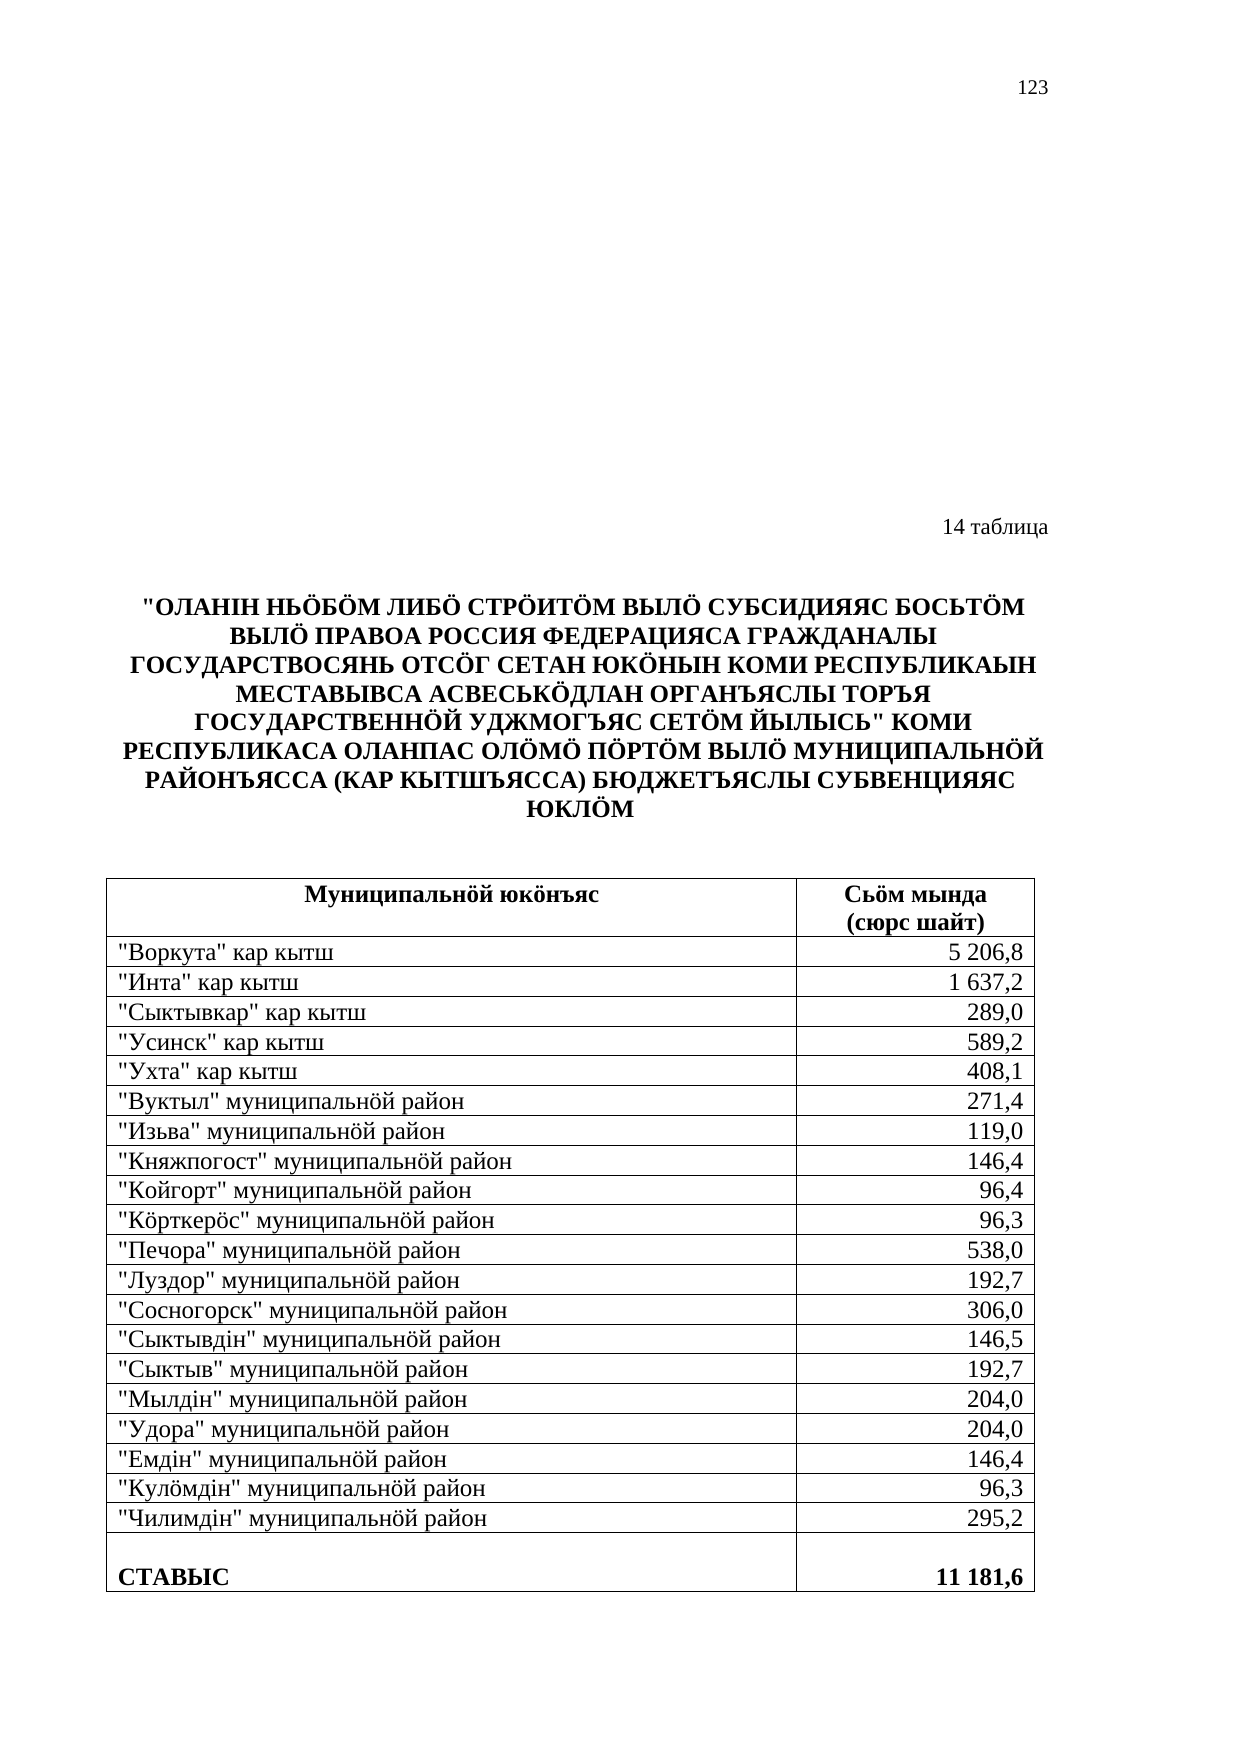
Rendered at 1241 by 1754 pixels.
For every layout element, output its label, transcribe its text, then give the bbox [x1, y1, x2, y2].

table_cell 408,1 [797, 1056, 1034, 1085]
table_cell "Кулöмдiн" муниципальнöй район [107, 1474, 796, 1502]
table_cell "Емдiн" муниципальнöй район [107, 1444, 796, 1472]
table_cell 306,0 [797, 1295, 1034, 1323]
table_cell "Вуктыл" муниципальнöй район [107, 1086, 796, 1115]
table_cell "Мылдiн" муниципальнöй район [107, 1384, 796, 1413]
table_cell "Чилимдiн" муниципальнöй район [107, 1503, 796, 1532]
table_cell СТАВЫС [107, 1533, 796, 1591]
table_header Муниципальнöй юкöнъяс [107, 879, 796, 936]
table_cell "Усинск" кар кытш [107, 1027, 796, 1055]
table_cell 192,7 [797, 1265, 1034, 1294]
table_cell 1 637,2 [797, 967, 1034, 996]
table_cell "Ухта" кар кытш [107, 1056, 796, 1085]
table_cell 538,0 [797, 1235, 1034, 1264]
table_cell 289,0 [797, 997, 1034, 1026]
table_cell 5 206,8 [797, 937, 1034, 966]
text 14 таблица [118, 513, 1048, 540]
table_cell "Изьва" муниципальнöй район [107, 1116, 796, 1145]
table_cell "Сыктывдiн" муниципальнöй район [107, 1325, 796, 1353]
table_cell "Сосногорск" муниципальнöй район [107, 1295, 796, 1323]
table_cell 96,3 [797, 1205, 1034, 1234]
table_cell 146,4 [797, 1146, 1034, 1174]
table_cell "Сыктывкар" кар кытш [107, 997, 796, 1026]
table_cell "Койгорт" муниципальнöй район [107, 1176, 796, 1204]
table_cell 119,0 [797, 1116, 1034, 1145]
table_cell 589,2 [797, 1027, 1034, 1055]
table_cell 146,4 [797, 1444, 1034, 1472]
table_cell 204,0 [797, 1384, 1034, 1413]
text "ОЛАНIН НЬÖБÖМ ЛИБÖ СТРÖИТÖМ ВЫЛÖ СУБСИДИЯЯС БОСЬТÖМ ВЫЛÖ ПРАВОА РОССИЯ ФЕДЕРАЦИЯСА ГРАЖДАНАЛЫ ГОСУДАРСТВОСЯНЬ ОТСÖГ СЕТАН ЮКÖНЫН КОМИ РЕСПУБЛИКАЫН МЕСТАВЫВСА АСВЕСЬКÖДЛАН ОРГАНЪЯСЛЫ ТОРЪЯ ГОСУДАРСТВЕННÖЙ УДЖМОГЪЯС СЕТÖМ ЙЫЛЫСЬ" КОМИ РЕСПУБЛИКАСА ОЛАНПАС ОЛÖМÖ ПÖРТÖМ ВЫЛÖ МУНИЦИПАЛЬНÖЙ РАЙОНЪЯССА (КАР КЫТШЪЯССА) БЮДЖЕТЪЯСЛЫ СУБВЕНЦИЯЯС [118, 592, 1048, 794]
table_cell 295,2 [797, 1503, 1034, 1532]
table_cell "Кöрткерöс" муниципальнöй район [107, 1205, 796, 1234]
table_cell "Инта" кар кытш [107, 967, 796, 996]
table_cell 146,5 [797, 1325, 1034, 1353]
text ЮКЛÖМ [118, 794, 1048, 822]
table_cell "Удора" муниципальнöй район [107, 1414, 796, 1443]
table_cell 204,0 [797, 1414, 1034, 1443]
table_cell 96,3 [797, 1474, 1034, 1502]
table_cell "Княжпогост" муниципальнöй район [107, 1146, 796, 1174]
table_cell "Сыктыв" муниципальнöй район [107, 1354, 796, 1383]
table_cell "Луздор" муниципальнöй район [107, 1265, 796, 1294]
table_header Сьöм мында (сюрс шайт) [797, 879, 1034, 936]
table_cell "Печора" муниципальнöй район [107, 1235, 796, 1264]
table_cell 271,4 [797, 1086, 1034, 1115]
table_cell 11 181,6 [797, 1533, 1034, 1591]
table_cell 192,7 [797, 1354, 1034, 1383]
table_cell 96,4 [797, 1176, 1034, 1204]
table_cell "Воркута" кар кытш [107, 937, 796, 966]
